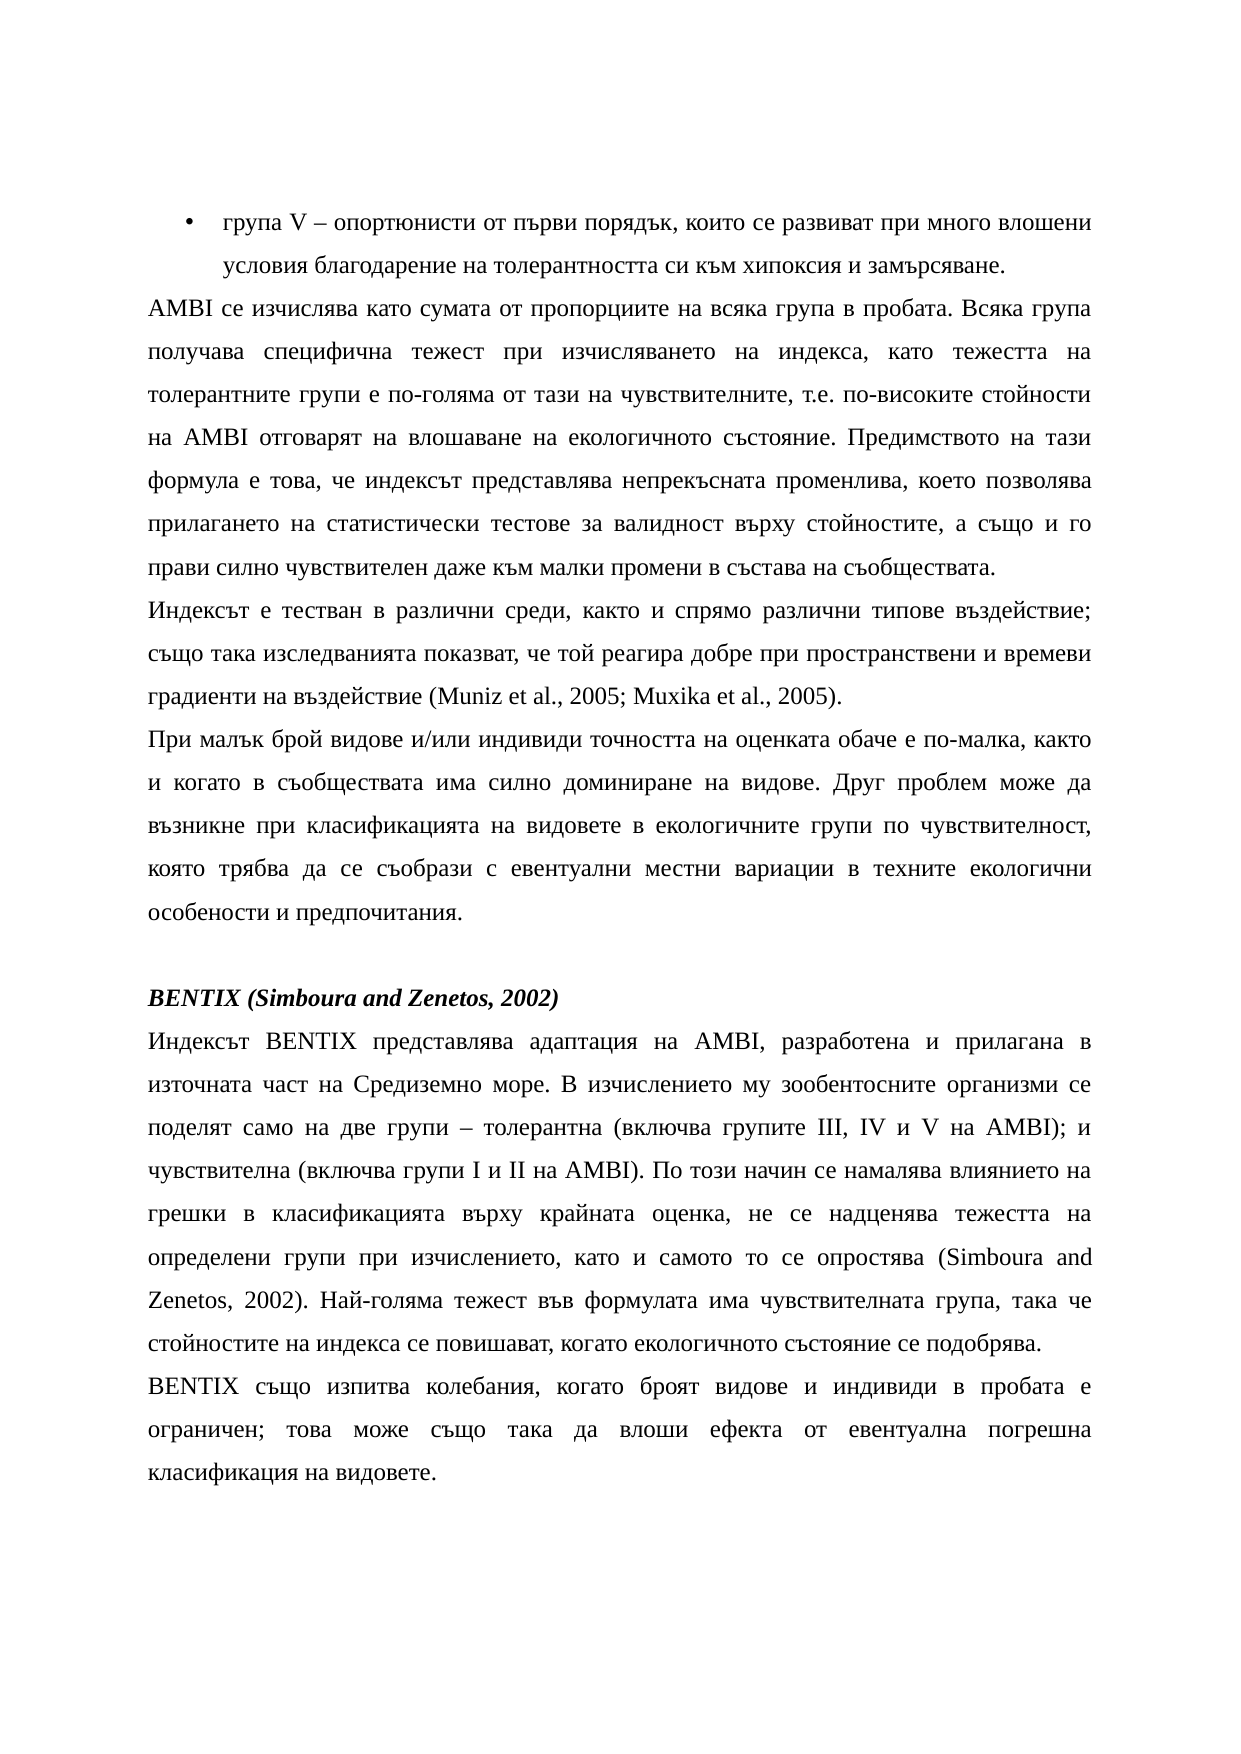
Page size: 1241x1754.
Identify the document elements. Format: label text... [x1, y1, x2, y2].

text BENTIX (Simboura and Zenetos, 2002) [148, 983, 1093, 1012]
text Индексът BENTIX представлява адаптация на AMBI, разработена и прилагана в източната част на Средиземно море. В изчислението му зообентосните организми се поделят само на две групи – толерантна (включва групите III, IV и V на AMBI); и чувствителна (включва групи I и II на AMBI). По този начин се намалява влиянието на грешки в класификацията върху крайната оценка, не се надценява тежестта на определени групи при изчислението, като и самото то се опростява (Simboura and Zenetos, 2002). Най-голяма тежест във формулата има чувствителната група, така че стойностите на индекса се повишават, когато екологичното състояние се подобрява. [148, 1026, 1093, 1357]
list група V – опортюнисти от първи порядък, които се развиват при много влошени условия благодарение на толерантността си към хипоксия и замърсяване. [185, 207, 1093, 278]
text AMBI се изчислява като сумата от пропорциите на всяка група в пробата. Всяка група получава специфична тежест при изчисляването на индекса, като тежестта на толерантните групи е по-голяма от тази на чувствителните, т.е. по-високите стойности на AMBI отговарят на влошаване на екологичното състояние. Предимството на тази формула е това, че индексът представлява непрекъсната променлива, което позволява прилагането на статистически тестове за валидност върху стойностите, а също и го прави силно чувствителен даже към малки промени в състава на съобществата. [148, 293, 1093, 580]
text При малък брой видове и/или индивиди точността на оценката обаче е по-малка, както и когато в съобществата има силно доминиране на видове. Друг проблем може да възникне при класификацията на видовете в екологичните групи по чувствителност, която трябва да се съобрази с евентуални местни вариации в техните екологични особености и предпочитания. [148, 724, 1093, 925]
text Индексът е тестван в различни среди, както и спрямо различни типове въздействие; също така изследванията показват, че той реагира добре при пространствени и времеви градиенти на въздействие (Muniz et al., 2005; Muxika et al., 2005). [148, 595, 1093, 710]
text BENTIX също изпитва колебания, когато броят видове и индивиди в пробата е ограничен; това може също така да влоши ефекта от евентуална погрешна класификация на видовете. [148, 1371, 1093, 1486]
